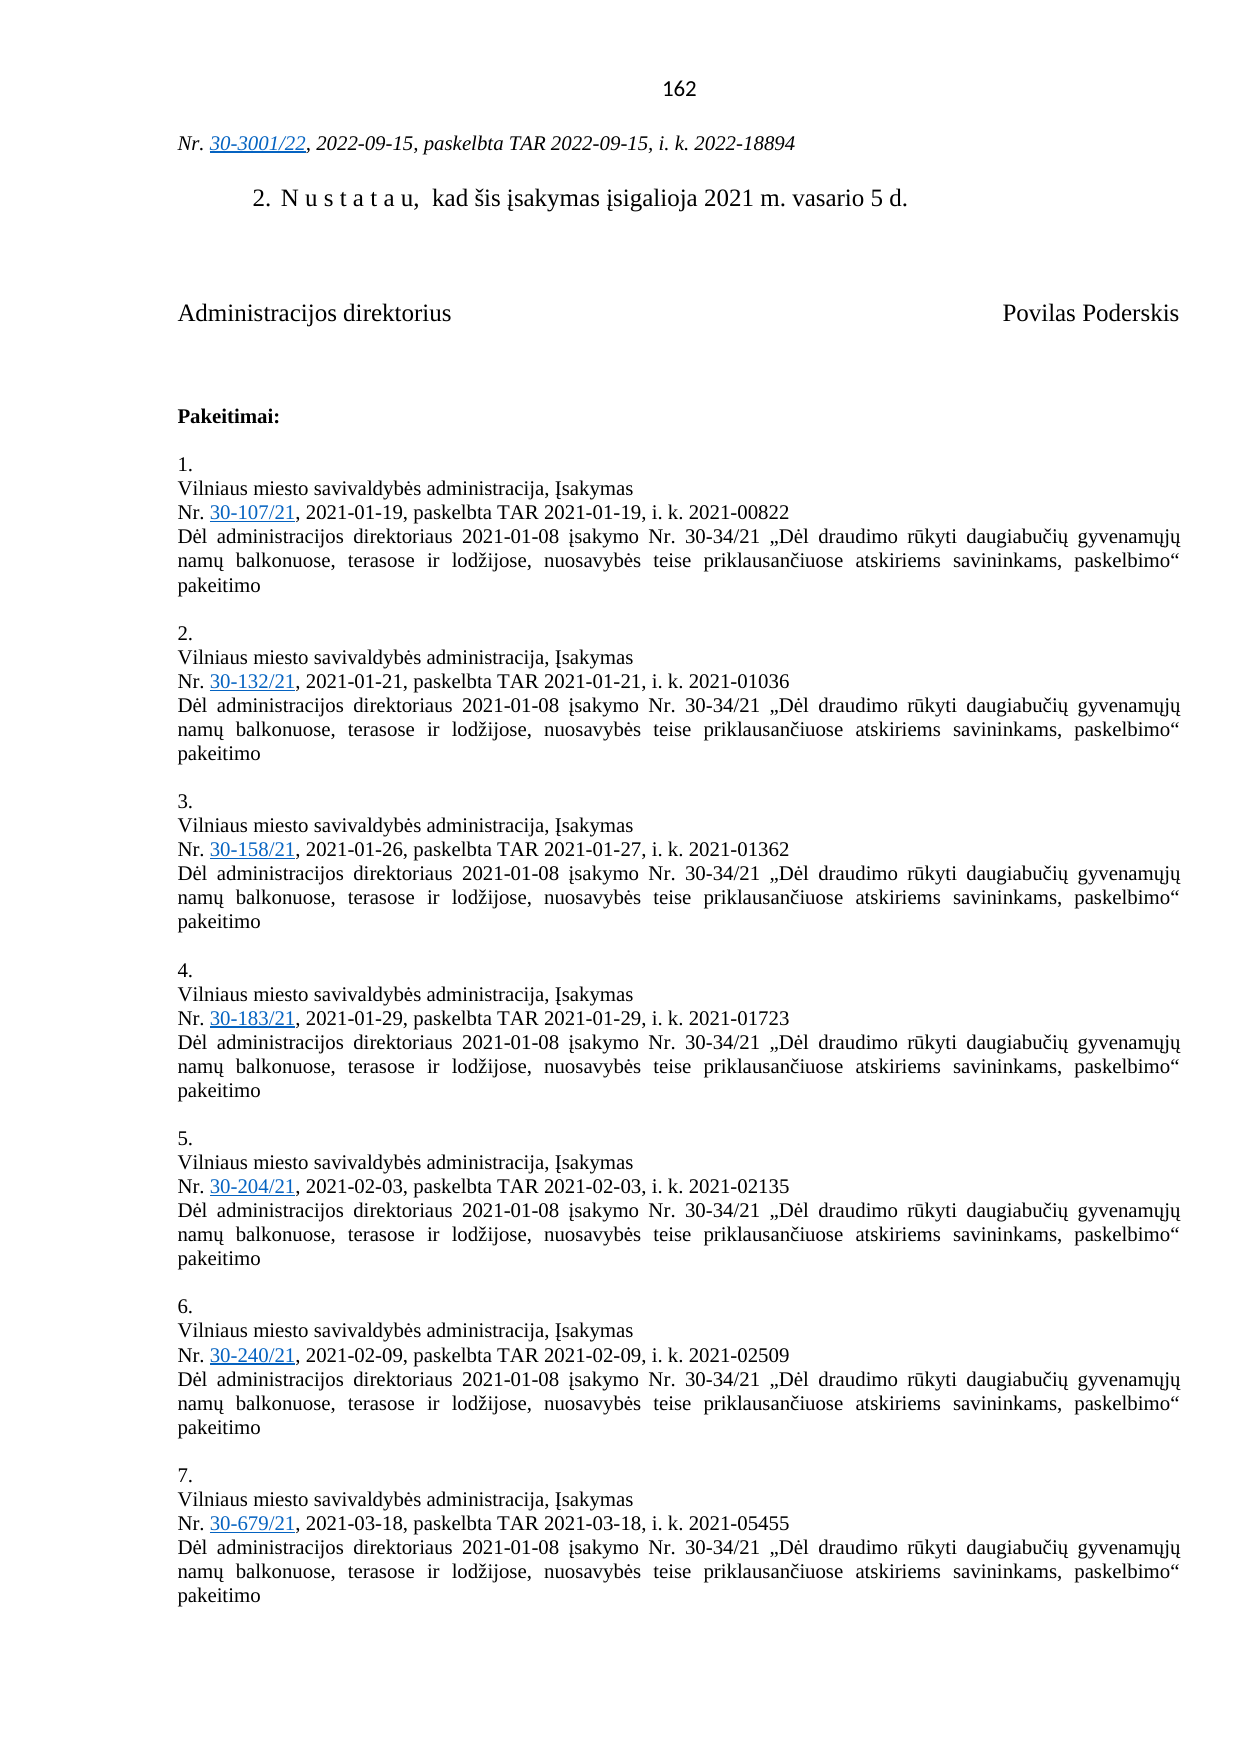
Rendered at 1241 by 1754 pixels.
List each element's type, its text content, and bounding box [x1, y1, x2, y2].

text Dėl administracijos direktoriaus 2021-01-08 įsakymo Nr. 30-34/21 „Dėl draudimo rūkyti daugiabučių gyvenamųjų namų balkonuose, terasose ir lodžijose, nuosavybės teise priklausančiuose atskiriems savininkams, paskelbimo“ pakeitimo [177, 861, 1181, 933]
text 3. [177, 789, 1181, 813]
text 4. [177, 957, 1181, 982]
text Dėl administracijos direktoriaus 2021-01-08 įsakymo Nr. 30-34/21 „Dėl draudimo rūkyti daugiabučių gyvenamųjų namų balkonuose, terasose ir lodžijose, nuosavybės teise priklausančiuose atskiriems savininkams, paskelbimo“ pakeitimo [177, 693, 1181, 765]
text Vilniaus miesto savivaldybės administracija, Įsakymas [177, 1318, 1181, 1342]
text Vilniaus miesto savivaldybės administracija, Įsakymas [177, 645, 1181, 669]
text Vilniaus miesto savivaldybės administracija, Įsakymas [177, 476, 1181, 500]
text Dėl administracijos direktoriaus 2021-01-08 įsakymo Nr. 30-34/21 „Dėl draudimo rūkyti daugiabučių gyvenamųjų namų balkonuose, terasose ir lodžijose, nuosavybės teise priklausančiuose atskiriems savininkams, paskelbimo“ pakeitimo [177, 524, 1181, 597]
text 2. N u s t a t a u, kad šis įsakymas įsigalioja 2021 m. vasario 5 d. [177, 183, 1181, 212]
text 5. [177, 1126, 1181, 1150]
text Nr. 30-240/21, 2021-02-09, paskelbta TAR 2021-02-09, i. k. 2021-02509 [177, 1342, 1181, 1367]
text Vilniaus miesto savivaldybės administracija, Įsakymas [177, 813, 1181, 837]
text 6. [177, 1294, 1181, 1318]
text Nr. 30-107/21, 2021-01-19, paskelbta TAR 2021-01-19, i. k. 2021-00822 [177, 500, 1181, 524]
text 1. [177, 452, 1181, 476]
text Nr. 30-204/21, 2021-02-03, paskelbta TAR 2021-02-03, i. k. 2021-02135 [177, 1174, 1181, 1198]
text Vilniaus miesto savivaldybės administracija, Įsakymas [177, 1150, 1181, 1174]
text Administracijos direktorius Povilas Poderskis [177, 298, 1181, 327]
text Pakeitimai: [177, 404, 1181, 428]
text Vilniaus miesto savivaldybės administracija, Įsakymas [177, 982, 1181, 1006]
text Nr. 30-3001/22, 2022-09-15, paskelbta TAR 2022-09-15, i. k. 2022-18894 [177, 131, 1181, 155]
text Vilniaus miesto savivaldybės administracija, Įsakymas [177, 1487, 1181, 1511]
text 2. [177, 621, 1181, 645]
text Dėl administracijos direktoriaus 2021-01-08 įsakymo Nr. 30-34/21 „Dėl draudimo rūkyti daugiabučių gyvenamųjų namų balkonuose, terasose ir lodžijose, nuosavybės teise priklausančiuose atskiriems savininkams, paskelbimo“ pakeitimo [177, 1030, 1181, 1102]
text Dėl administracijos direktoriaus 2021-01-08 įsakymo Nr. 30-34/21 „Dėl draudimo rūkyti daugiabučių gyvenamųjų namų balkonuose, terasose ir lodžijose, nuosavybės teise priklausančiuose atskiriems savininkams, paskelbimo“ pakeitimo [177, 1535, 1181, 1607]
text Nr. 30-679/21, 2021-03-18, paskelbta TAR 2021-03-18, i. k. 2021-05455 [177, 1511, 1181, 1535]
text Nr. 30-158/21, 2021-01-26, paskelbta TAR 2021-01-27, i. k. 2021-01362 [177, 837, 1181, 861]
text Nr. 30-183/21, 2021-01-29, paskelbta TAR 2021-01-29, i. k. 2021-01723 [177, 1006, 1181, 1030]
text 7. [177, 1463, 1181, 1487]
text Dėl administracijos direktoriaus 2021-01-08 įsakymo Nr. 30-34/21 „Dėl draudimo rūkyti daugiabučių gyvenamųjų namų balkonuose, terasose ir lodžijose, nuosavybės teise priklausančiuose atskiriems savininkams, paskelbimo“ pakeitimo [177, 1198, 1181, 1270]
text Nr. 30-132/21, 2021-01-21, paskelbta TAR 2021-01-21, i. k. 2021-01036 [177, 669, 1181, 693]
text Dėl administracijos direktoriaus 2021-01-08 įsakymo Nr. 30-34/21 „Dėl draudimo rūkyti daugiabučių gyvenamųjų namų balkonuose, terasose ir lodžijose, nuosavybės teise priklausančiuose atskiriems savininkams, paskelbimo“ pakeitimo [177, 1367, 1181, 1439]
